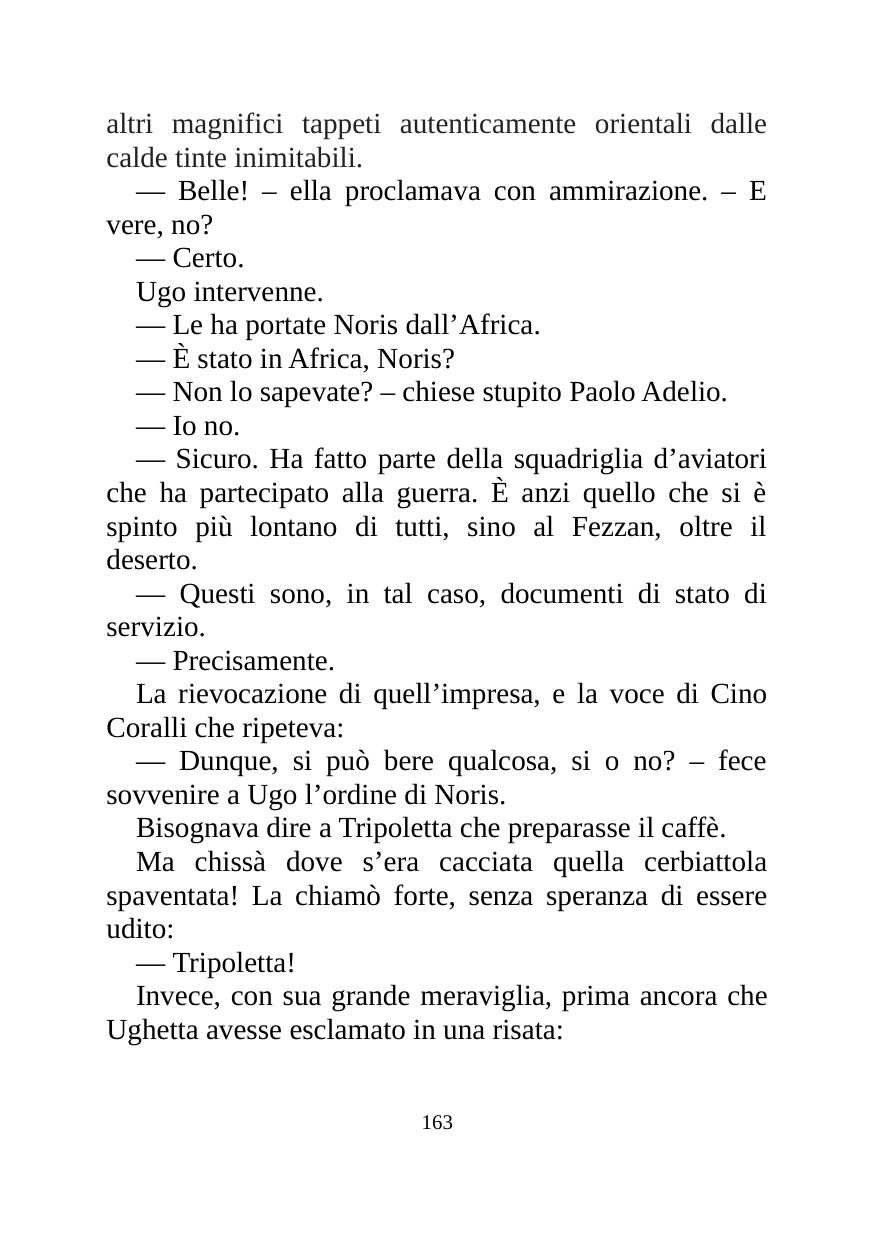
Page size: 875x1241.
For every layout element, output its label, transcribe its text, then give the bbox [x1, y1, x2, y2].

text Ma chissà dove s’era cacciata quella cerbiattola spaventata! La chiamò forte, senza speranza di essere udito: [106, 844, 768, 945]
text — Questi sono, in tal caso, documenti di stato di servizio. [106, 576, 768, 643]
text — Precisamente. [106, 643, 768, 676]
text — Tripoletta! [106, 945, 768, 978]
text Bisognava dire a Tripoletta che preparasse il caffè. [106, 811, 768, 844]
text — Non lo sapevate? – chiese stupito Paolo Adelio. [106, 374, 768, 408]
text — Certo. [106, 240, 768, 274]
text Ugo intervenne. [106, 274, 768, 307]
text — Sicuro. Ha fatto parte della squadriglia d’aviatori che ha partecipato alla guerra. È anzi quello che si è spinto più lontano di tutti, sino al Fezzan, oltre il deserto. [106, 442, 768, 576]
text altri magnifici tappeti autenticamente orientali dalle calde tinte inimitabili. [106, 106, 768, 173]
text — Le ha portate Noris dall’Africa. [106, 307, 768, 341]
text La rievocazione di quell’impresa, e la voce di Cino Coralli che ripeteva: [106, 676, 768, 743]
text — Belle! – ella proclamava con ammirazione. – E vere, no? [106, 173, 768, 240]
text — Io no. [106, 408, 768, 442]
text — È stato in Africa, Noris? [106, 341, 768, 374]
text — Dunque, si può bere qualcosa, si o no? – fece sovvenire a Ugo l’ordine di Noris. [106, 743, 768, 811]
text Invece, con sua grande meraviglia, prima ancora che Ughetta avesse esclamato in una risata: [106, 978, 768, 1045]
